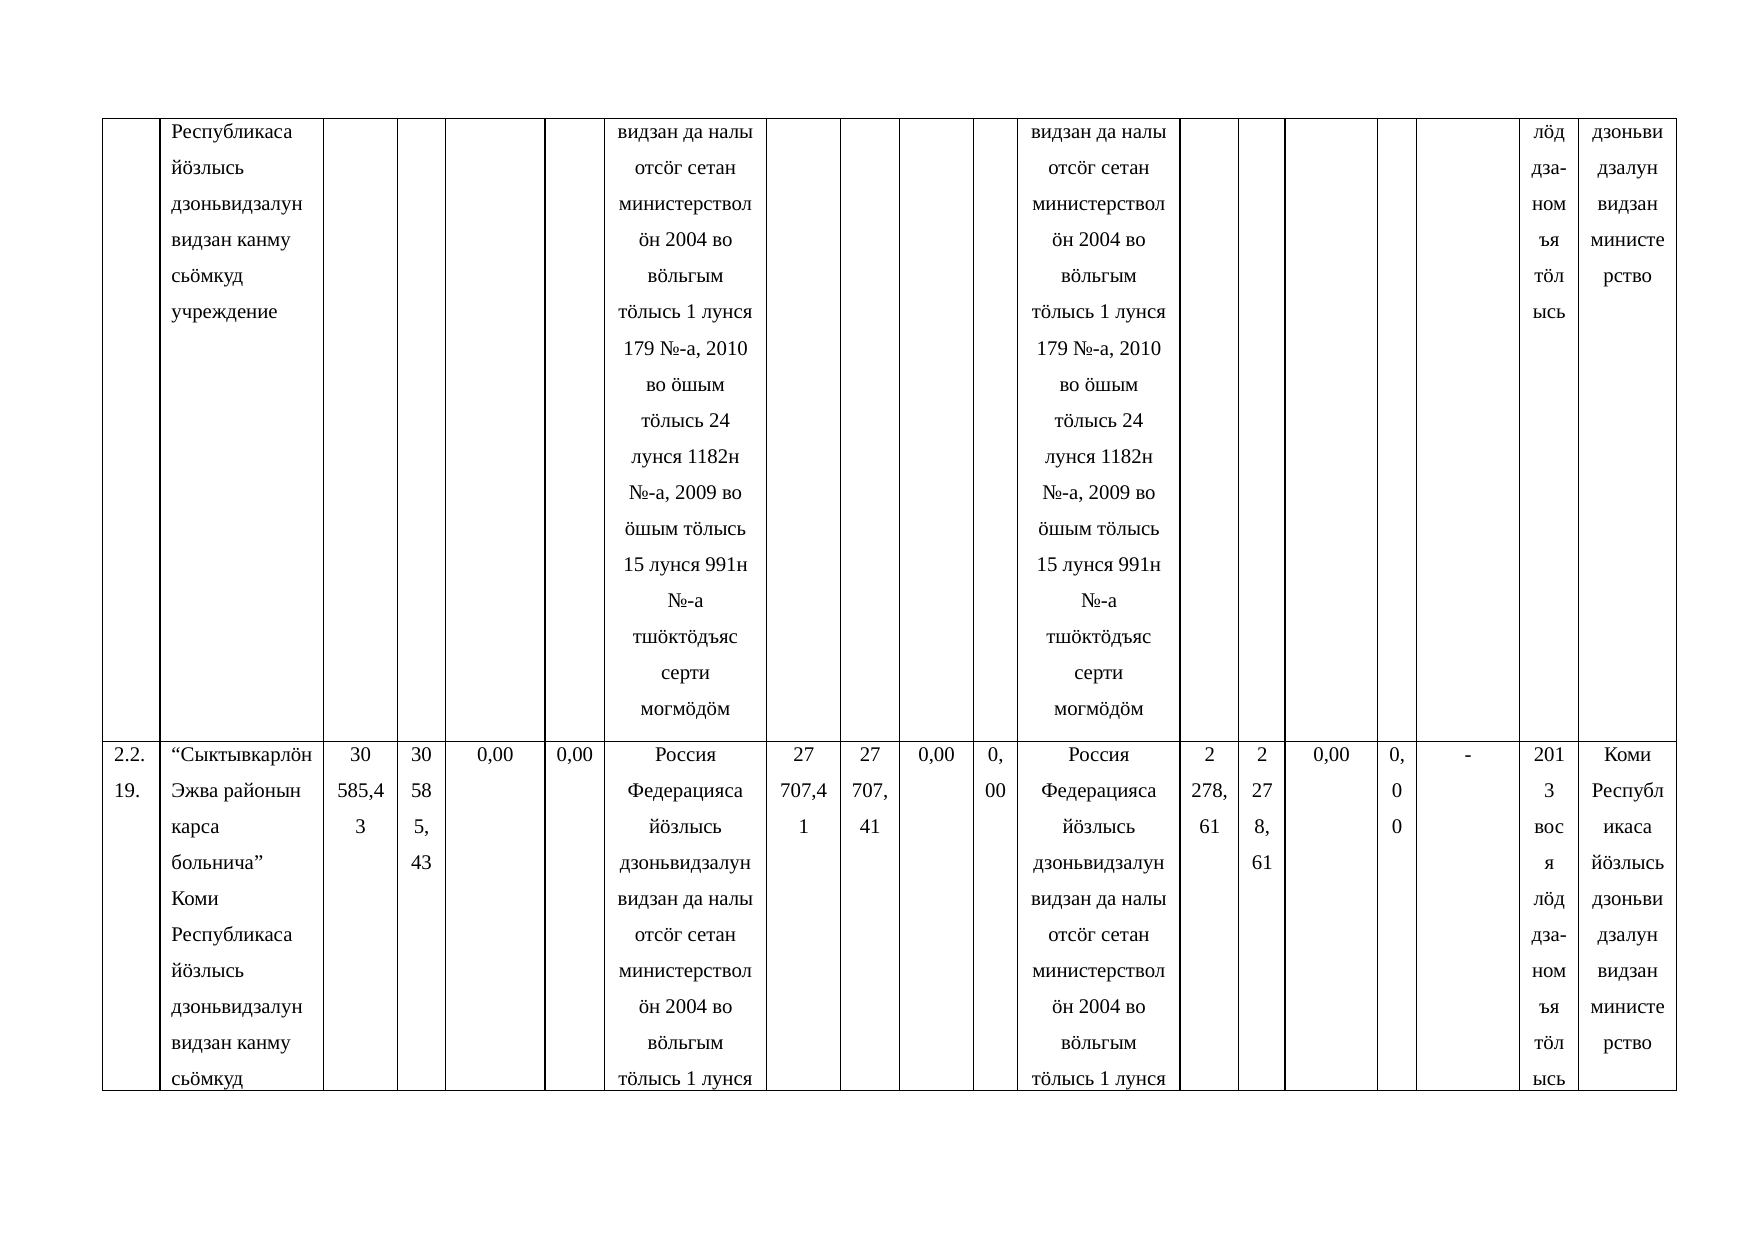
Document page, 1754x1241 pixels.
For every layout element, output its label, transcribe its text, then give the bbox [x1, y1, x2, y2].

table_cell видзан да налы отсӧг сетан министерстволӧн 2004 во вӧльгым тӧлысь 1 лунся 179 №-а, 2010 во ӧшым тӧлысь 24 лунся 1182н №-а, 2009 во ӧшым тӧлысь 15 лунся 991н №-а тшӧктӧдъяс серти могмӧдӧм [1018, 119, 1179, 741]
table_cell 0,00 [974, 742, 1017, 1090]
table_cell [1378, 119, 1416, 741]
table_cell [103, 119, 159, 741]
table_cell видзан да налы отсӧг сетан министерстволӧн 2004 во вӧльгым тӧлысь 1 лунся 179 №-а, 2010 во ӧшым тӧлысь 24 лунся 1182н №-а, 2009 во ӧшым тӧлысь 15 лунся 991н №-а тшӧктӧдъяс серти могмӧдӧм [605, 119, 766, 741]
table_cell [841, 119, 899, 741]
table_cell [1239, 119, 1284, 741]
table_cell лӧддза-номъя тӧлысь [1520, 119, 1578, 741]
table_cell “Сыктывкарлӧн Эжва районын карса больнича” Коми Республикаса йӧзлысь дзоньвидзалун видзан канму сьӧмкуд [161, 742, 323, 1090]
table_cell Россия Федерацияса йӧзлысь дзоньвидзалун видзан да налы отсӧг сетан министерстволӧн 2004 во вӧльгым тӧлысь 1 лунся [1018, 742, 1179, 1090]
table_cell [324, 119, 397, 741]
table_cell 2 278,61 [1239, 742, 1284, 1090]
table_cell 2 278,61 [1181, 742, 1238, 1090]
table_cell 0,00 [446, 742, 544, 1090]
table_cell [398, 119, 445, 741]
table_cell дзоньвидзалун видзан министерство [1579, 119, 1676, 741]
table_cell [767, 119, 840, 741]
table_cell [546, 119, 604, 741]
table_cell 27 707,41 [841, 742, 899, 1090]
table_cell [446, 119, 544, 741]
table_cell 0,00 [900, 742, 973, 1090]
table_cell Коми Республикаса йӧзлысь дзоньвидзалун видзан министерство [1579, 742, 1676, 1090]
table_cell 0,00 [1286, 742, 1377, 1090]
table_cell - [1417, 119, 1519, 741]
table_cell 2013 вося лӧддза-номъя тӧлысь [1520, 742, 1578, 1090]
table_cell Россия Федерацияса йӧзлысь дзоньвидзалун видзан да налы отсӧг сетан министерстволӧн 2004 во вӧльгым тӧлысь 1 лунся [605, 742, 766, 1090]
table_cell Республикаса йӧзлысь дзоньвидзалун видзан канму сьӧмкуд учреждение [161, 119, 323, 741]
table_cell 30 585,43 [398, 742, 445, 1090]
table_cell [1286, 119, 1377, 741]
table_cell [974, 119, 1017, 741]
table_cell 2.2.19. [103, 742, 159, 1090]
table_cell 0,00 [1378, 742, 1416, 1090]
table_cell 30 585,43 [324, 742, 397, 1090]
table_cell [900, 119, 973, 741]
table_cell 0,00 [546, 742, 604, 1090]
table_cell [1181, 119, 1238, 741]
table_cell - [1417, 742, 1519, 1090]
table_cell 27 707,41 [767, 742, 840, 1090]
